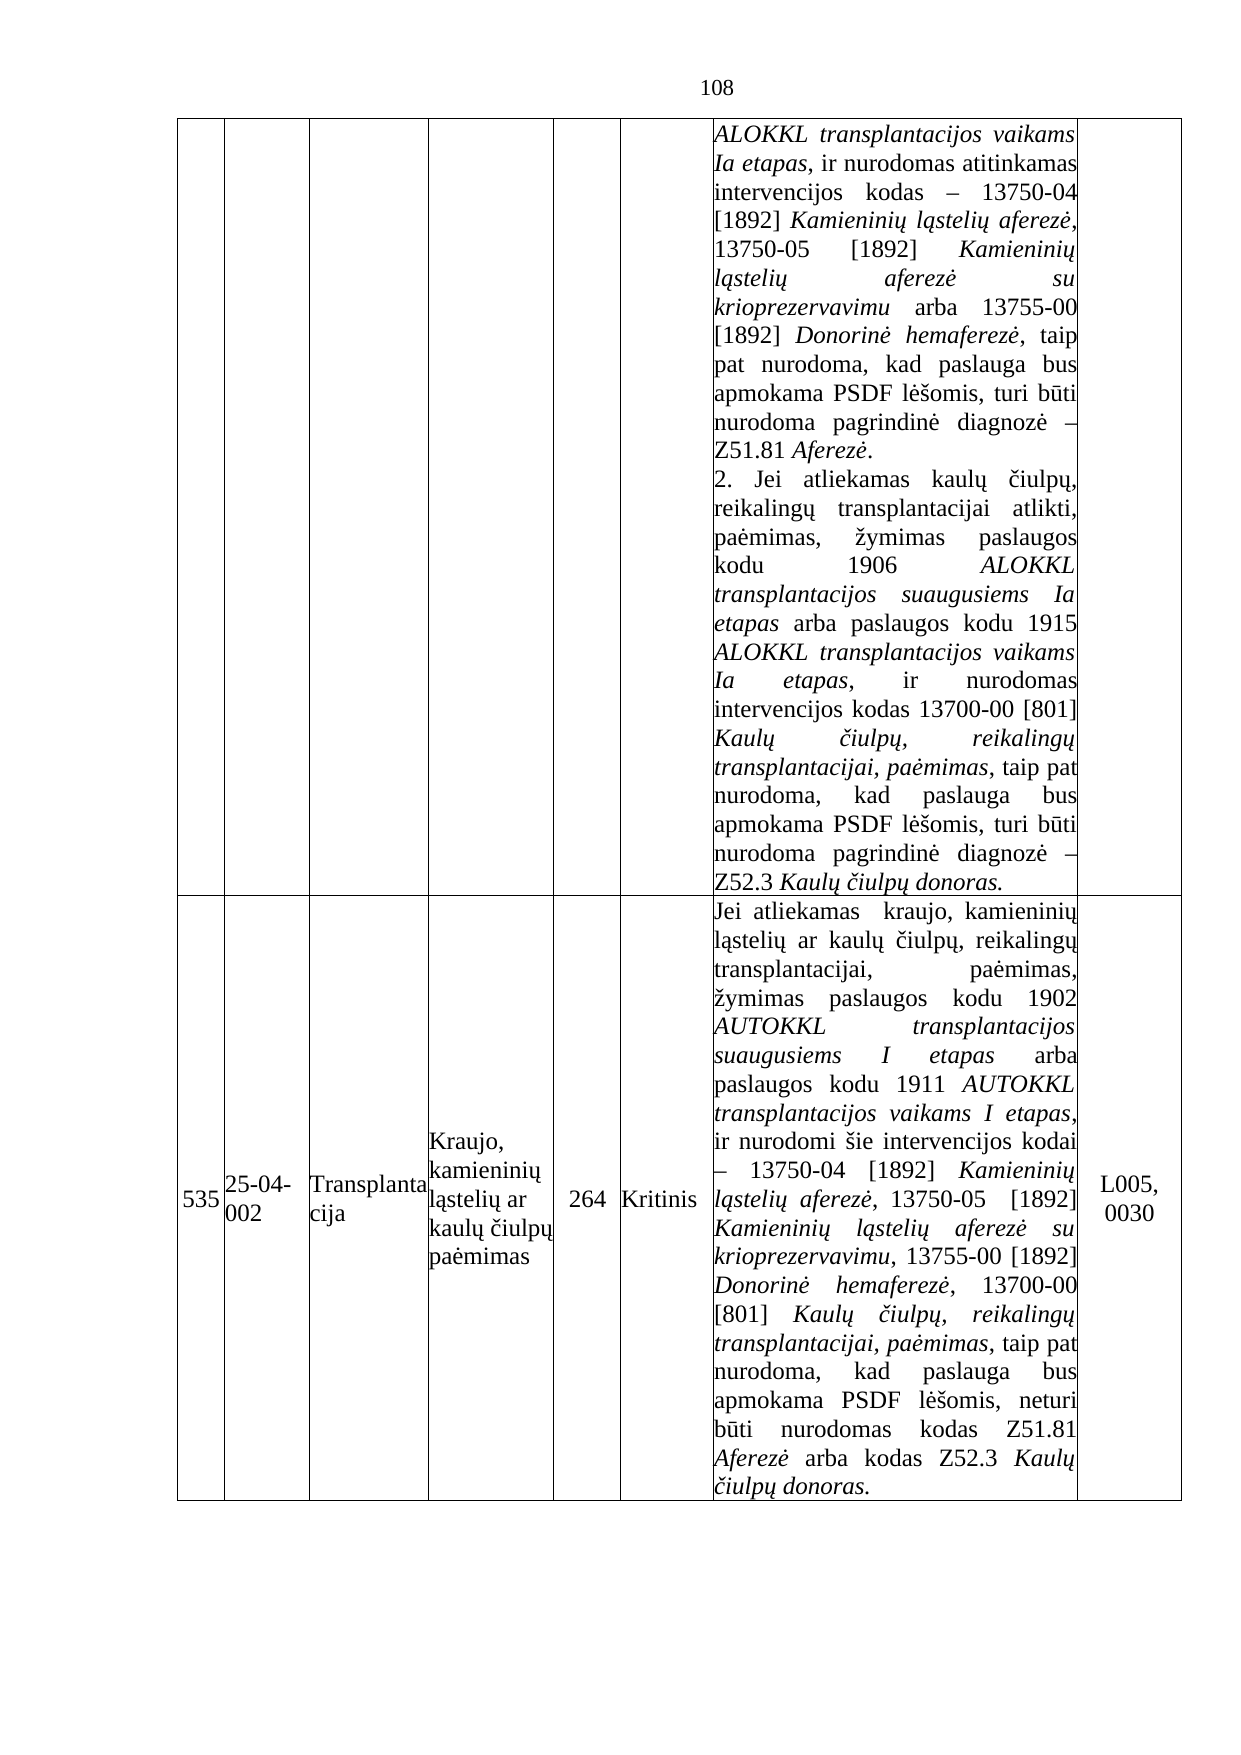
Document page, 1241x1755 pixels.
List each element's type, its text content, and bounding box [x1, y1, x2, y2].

table_cell 25-04-002 [225, 896, 309, 1500]
table_cell [225, 119, 309, 895]
table_cell [429, 119, 553, 895]
table_cell Transplantacija [310, 896, 428, 1500]
table_cell [310, 119, 428, 895]
table_cell L005, 0030 [1078, 896, 1181, 1500]
table_cell [621, 119, 713, 895]
table_cell [178, 119, 224, 895]
table_cell [554, 119, 620, 895]
table_cell ALOKKL transplantacijos vaikams Ia etapas, ir nurodomas atitinkamas intervencijos kodas – 13750-04 [1892] Kamieninių ląstelių aferezė, 13750-05 [1892] Kamieninių ląstelių aferezė su krioprezervavimu arba 13755-00 [1892] Donorinė hemaferezė, taip pat nurodoma, kad paslauga bus apmokama PSDF lėšomis, turi būti nurodoma pagrindinė diagnozė – Z51.81 Aferezė. 2. Jei atliekamas kaulų čiulpų, reikalingų transplantacijai atlikti, paėmimas, žymimas paslaugos kodu 1906 ALOKKL transplantacijos suaugusiems Ia etapas arba paslaugos kodu 1915 ALOKKL transplantacijos vaikams Ia etapas, ir nurodomas intervencijos kodas 13700-00 [801] Kaulų čiulpų, reikalingų transplantacijai, paėmimas, taip pat nurodoma, kad paslauga bus apmokama PSDF lėšomis, turi būti nurodoma pagrindinė diagnozė – Z52.3 Kaulų čiulpų donoras. [714, 119, 1077, 895]
table_cell 535 [178, 896, 224, 1500]
table_cell [1078, 119, 1181, 895]
table_cell Jei atliekamas kraujo, kamieninių ląstelių ar kaulų čiulpų, reikalingų transplantacijai, paėmimas, žymimas paslaugos kodu 1902 AUTOKKL transplantacijos suaugusiems I etapas arba paslaugos kodu 1911 AUTOKKL transplantacijos vaikams I etapas, ir nurodomi šie intervencijos kodai – 13750-04 [1892] Kamieninių ląstelių aferezė, 13750-05 [1892] Kamieninių ląstelių aferezė su krioprezervavimu, 13755-00 [1892] Donorinė hemaferezė, 13700-00 [801] Kaulų čiulpų, reikalingų transplantacijai, paėmimas, taip pat nurodoma, kad paslauga bus apmokama PSDF lėšomis, neturi būti nurodomas kodas Z51.81 Aferezė arba kodas Z52.3 Kaulų čiulpų donoras. [714, 896, 1077, 1500]
table_cell 264 [554, 896, 620, 1500]
table_cell Kraujo, kamieninių ląstelių ar kaulų čiulpų paėmimas [429, 896, 553, 1500]
table_cell Kritinis [621, 896, 713, 1500]
